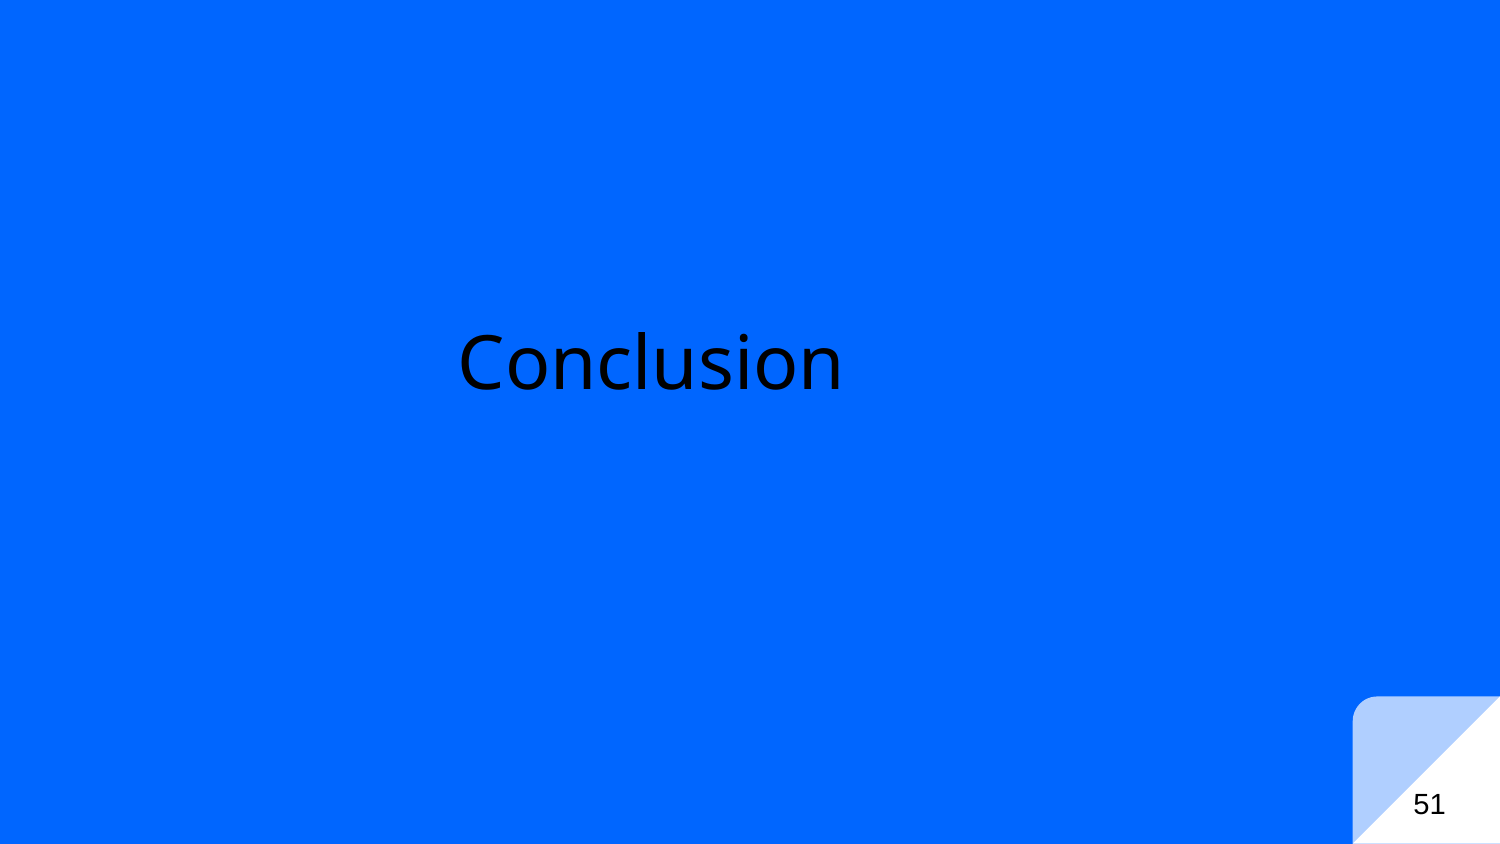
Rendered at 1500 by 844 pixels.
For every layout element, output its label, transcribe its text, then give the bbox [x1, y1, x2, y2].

title Conclusion [0, 266, 1326, 420]
